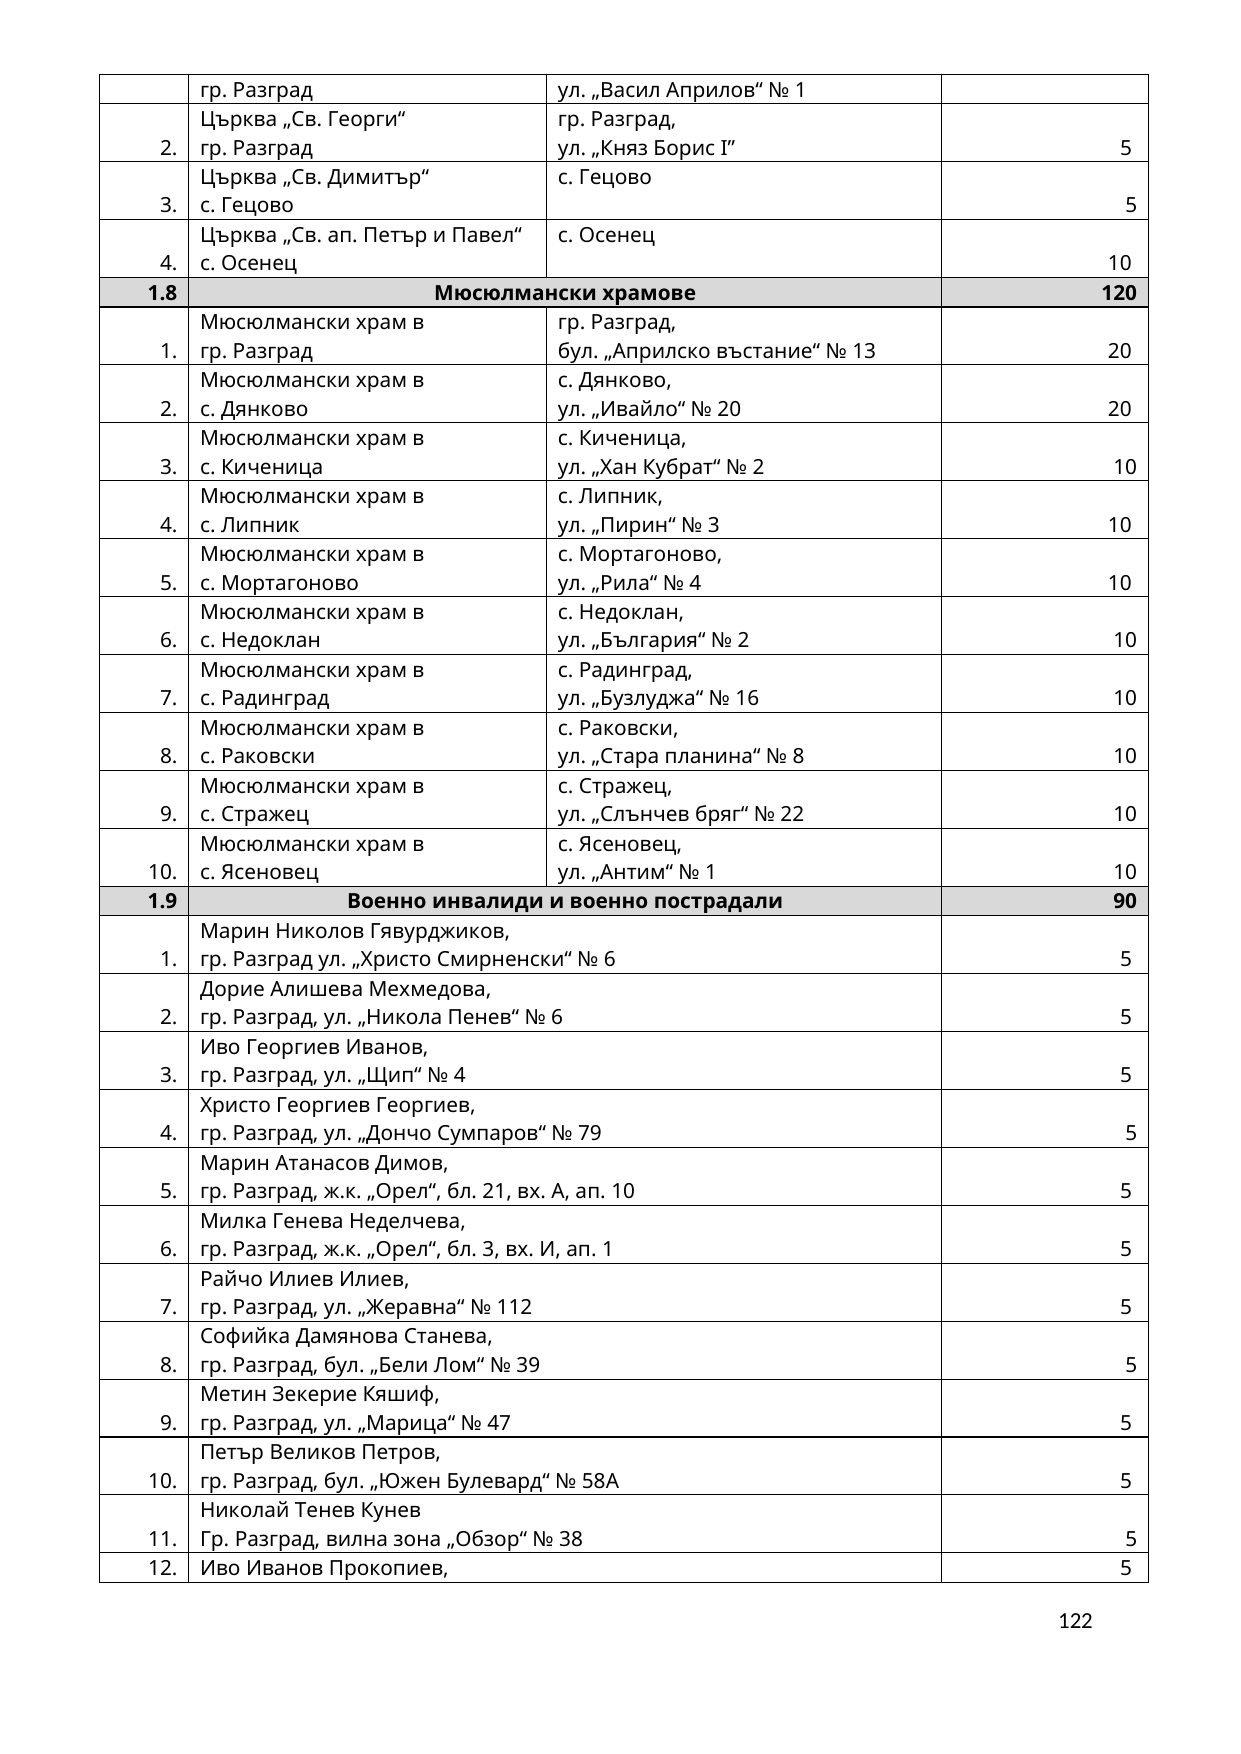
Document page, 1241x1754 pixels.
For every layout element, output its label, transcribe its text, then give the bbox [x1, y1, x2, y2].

table_cell ул. „Васил Априлов“ № 1 [547, 75, 941, 103]
table_cell 5 [942, 916, 1148, 973]
table_cell Мюсюлмански храм в с. Киченица [189, 423, 546, 480]
table_cell гр. Разград, бул. „Априлско въстание“ № 13 [547, 308, 941, 364]
table_cell 10. [100, 829, 188, 886]
table_cell 5 [942, 1206, 1148, 1263]
table_cell Петър Великов Петров, гр. Разград, бул. „Южен Булевард“ № 58А [189, 1438, 941, 1494]
table_cell 9. [100, 771, 188, 828]
table_cell Николай Тенев Кунев Гр. Разград, вилна зона „Обзор“ № 38 [189, 1495, 941, 1552]
table_cell с. Раковски, ул. „Стара планина“ № 8 [547, 713, 941, 770]
table_cell 6. [100, 597, 188, 654]
table_cell Марин Атанасов Димов, гр. Разград, ж.к. „Орел“, бл. 21, вх. А, ап. 10 [189, 1148, 941, 1205]
table_cell с. Стражец, ул. „Слънчев бряг“ № 22 [547, 771, 941, 828]
table_cell Иво Иванов Прокопиев, [189, 1553, 941, 1582]
table_cell с. Осенец [547, 220, 941, 277]
table_cell Мюсюлмански храм в с. Радинград [189, 655, 546, 712]
table_cell 5 [942, 1380, 1148, 1436]
table_cell 1.9 [100, 887, 188, 915]
table_cell 20 [942, 365, 1148, 422]
table_cell 8. [100, 713, 188, 770]
table_cell Христо Георгиев Георгиев, гр. Разград, ул. „Дончо Сумпаров“ № 79 [189, 1090, 941, 1147]
table_cell 12. [100, 1553, 188, 1582]
table_cell 3. [100, 1032, 188, 1089]
table_cell 7. [100, 1264, 188, 1321]
table_cell 11. [100, 1495, 188, 1552]
table_cell 5 [942, 1322, 1148, 1378]
table_cell Иво Георгиев Иванов, гр. Разград, ул. „Щип“ № 4 [189, 1032, 941, 1089]
table_cell [100, 75, 188, 103]
table_cell с. Киченица, ул. „Хан Кубрат“ № 2 [547, 423, 941, 480]
table_cell 10 [942, 597, 1148, 654]
table_cell 2. [100, 365, 188, 422]
table_cell Църква „Св. Георги“ гр. Разград [189, 104, 546, 161]
table_cell 10 [942, 423, 1148, 480]
table_cell Софийка Дамянова Станева, гр. Разград, бул. „Бели Лом“ № 39 [189, 1322, 941, 1378]
table_cell с. Ясеновец, ул. „Антим“ № 1 [547, 829, 941, 886]
table_cell 6. [100, 1206, 188, 1263]
table_cell Райчо Илиев Илиев, гр. Разград, ул. „Жеравна“ № 112 [189, 1264, 941, 1321]
table_cell Мюсюлмански храм в с. Раковски [189, 713, 546, 770]
table_cell 2. [100, 104, 188, 161]
table_cell 10 [942, 829, 1148, 886]
table_cell 5 [942, 1264, 1148, 1321]
table_cell 10 [942, 220, 1148, 277]
table_cell 20 [942, 308, 1148, 364]
table_cell Мюсюлмански храмове [189, 278, 941, 306]
table_cell 5. [100, 539, 188, 596]
table_cell 5 [942, 162, 1148, 219]
table_cell 1.8 [100, 278, 188, 306]
table_cell гр. Разград [189, 75, 546, 103]
table_cell 8. [100, 1322, 188, 1378]
table_cell 5 [942, 1495, 1148, 1552]
table_cell 10 [942, 539, 1148, 596]
table_cell 4. [100, 1090, 188, 1147]
table_cell 5 [942, 1553, 1148, 1582]
table_cell Мюсюлмански храм в с. Дянково [189, 365, 546, 422]
table_cell Мюсюлмански храм в с. Ясеновец [189, 829, 546, 886]
table_cell 3. [100, 423, 188, 480]
table_cell 5 [942, 1148, 1148, 1205]
table_cell Мюсюлмански храм в гр. Разград [189, 308, 546, 364]
table_cell 5 [942, 974, 1148, 1031]
table_cell Милка Генева Неделчева, гр. Разград, ж.к. „Орел“, бл. 3, вх. И, ап. 1 [189, 1206, 941, 1263]
table_cell 2. [100, 974, 188, 1031]
table_cell 9. [100, 1380, 188, 1436]
table_cell 10 [942, 771, 1148, 828]
table_cell 90 [942, 887, 1148, 915]
table_cell с. Гецово [547, 162, 941, 219]
table_cell с. Мортагоново, ул. „Рила“ № 4 [547, 539, 941, 596]
table_cell [942, 75, 1148, 103]
table_cell 10 [942, 655, 1148, 712]
table_cell Мюсюлмански храм в с. Стражец [189, 771, 546, 828]
table_cell Дорие Алишева Мехмедова, гр. Разград, ул. „Никола Пенев“ № 6 [189, 974, 941, 1031]
table_cell Военно инвалиди и военно пострадали [189, 887, 941, 915]
table_cell 5 [942, 1032, 1148, 1089]
table_cell с. Липник, ул. „Пирин“ № 3 [547, 481, 941, 538]
table_cell 1. [100, 308, 188, 364]
table_cell 4. [100, 220, 188, 277]
table_cell с. Дянково, ул. „Ивайло“ № 20 [547, 365, 941, 422]
table_cell Метин Зекерие Кяшиф, гр. Разград, ул. „Марица“ № 47 [189, 1380, 941, 1436]
table_cell Мюсюлмански храм в с. Недоклан [189, 597, 546, 654]
table_cell с. Радинград, ул. „Бузлуджа“ № 16 [547, 655, 941, 712]
table_cell Мюсюлмански храм в с. Мортагоново [189, 539, 546, 596]
table_cell Църква „Св. ап. Петър и Павел“ с. Осенец [189, 220, 546, 277]
table_cell 10. [100, 1438, 188, 1494]
table_cell 10 [942, 713, 1148, 770]
table_cell Мюсюлмански храм в с. Липник [189, 481, 546, 538]
table_cell 1. [100, 916, 188, 973]
table_cell 3. [100, 162, 188, 219]
table_cell Марин Николов Гявурджиков, гр. Разград ул. „Христо Смирненски“ № 6 [189, 916, 941, 973]
table_cell гр. Разград, ул. „Княз Борис I” [547, 104, 941, 161]
table_cell 5 [942, 104, 1148, 161]
table_cell 7. [100, 655, 188, 712]
table_cell с. Недоклан, ул. „България“ № 2 [547, 597, 941, 654]
table_cell 120 [942, 278, 1148, 306]
table_cell 5 [942, 1438, 1148, 1494]
table_cell 5. [100, 1148, 188, 1205]
table_cell Църква „Св. Димитър“ с. Гецово [189, 162, 546, 219]
table_cell 5 [942, 1090, 1148, 1147]
table_cell 4. [100, 481, 188, 538]
table_cell 10 [942, 481, 1148, 538]
